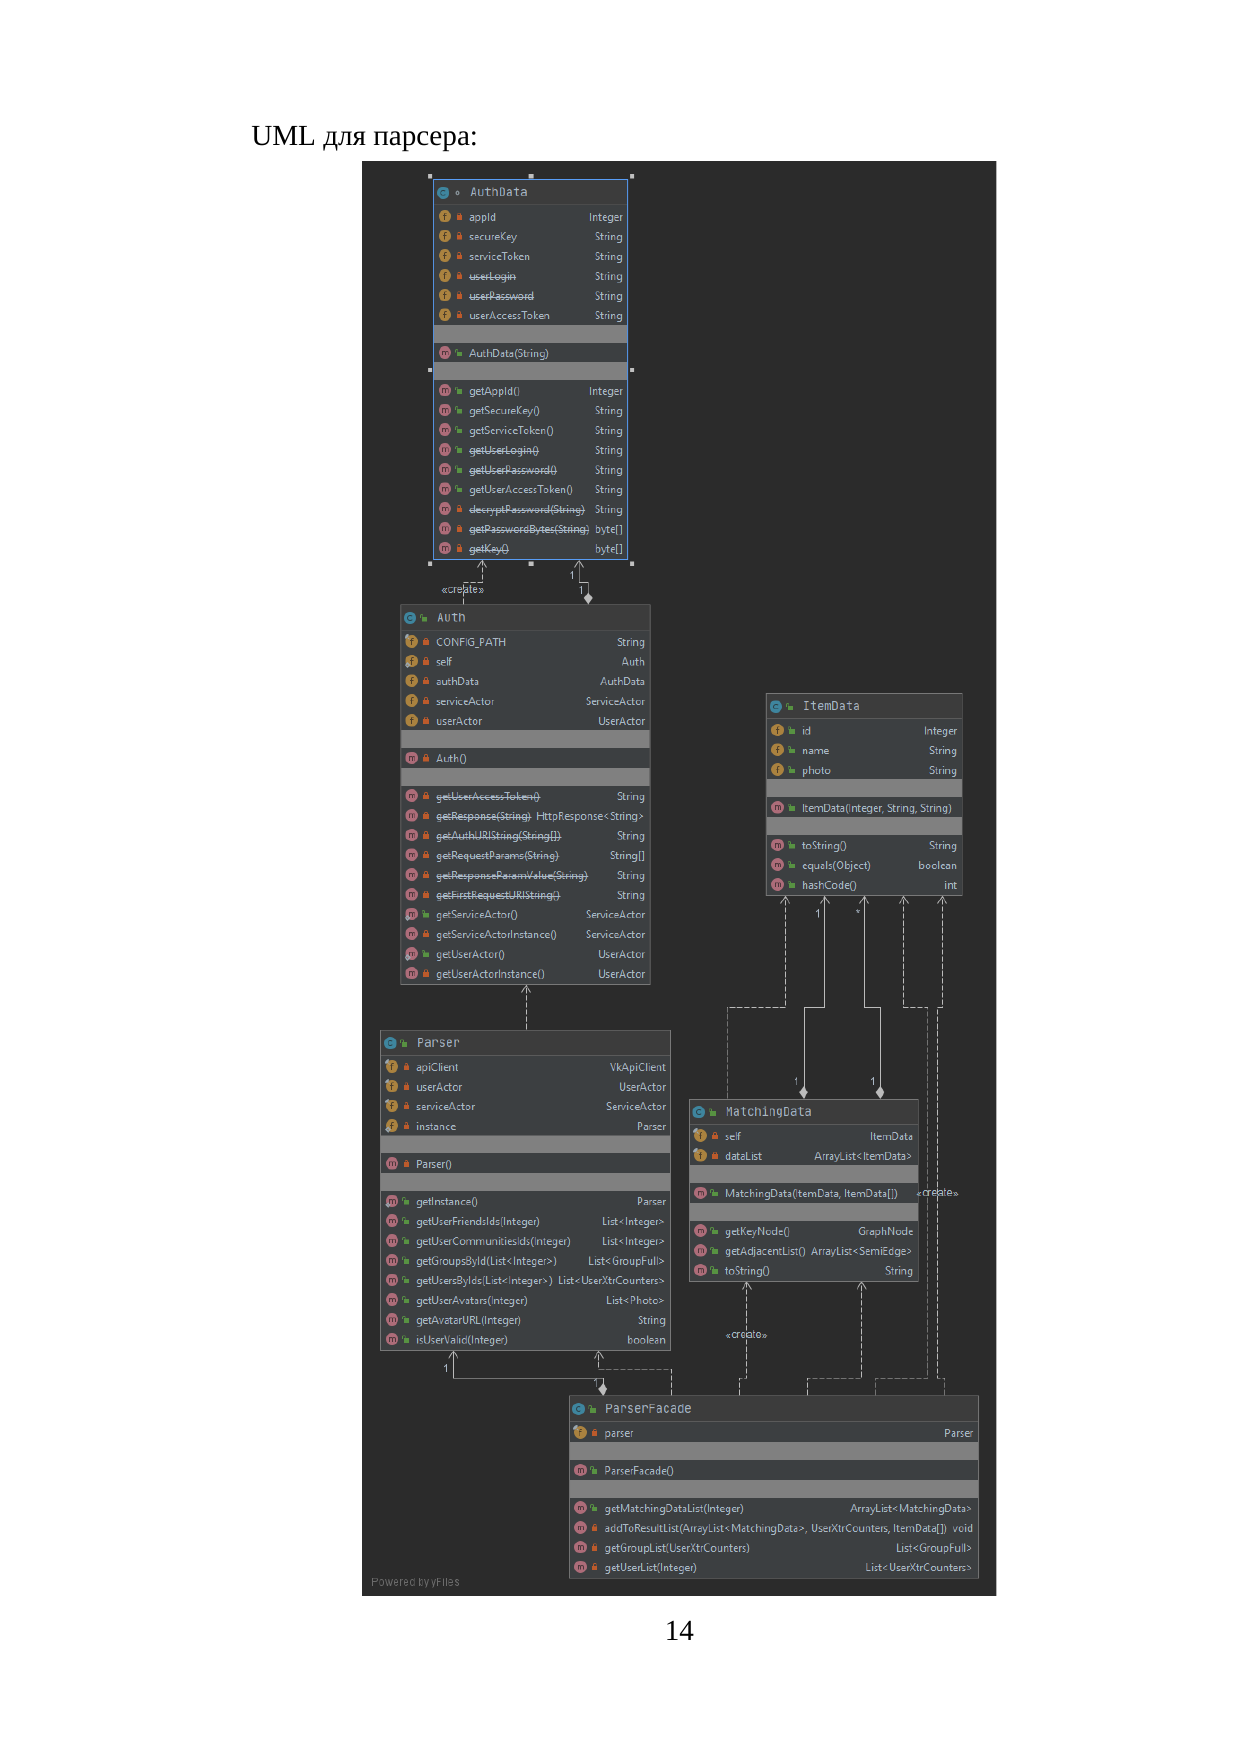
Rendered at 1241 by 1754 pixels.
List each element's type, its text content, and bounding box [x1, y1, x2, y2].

text UML для парсера: [177, 118, 1181, 152]
picture [362, 161, 997, 1596]
